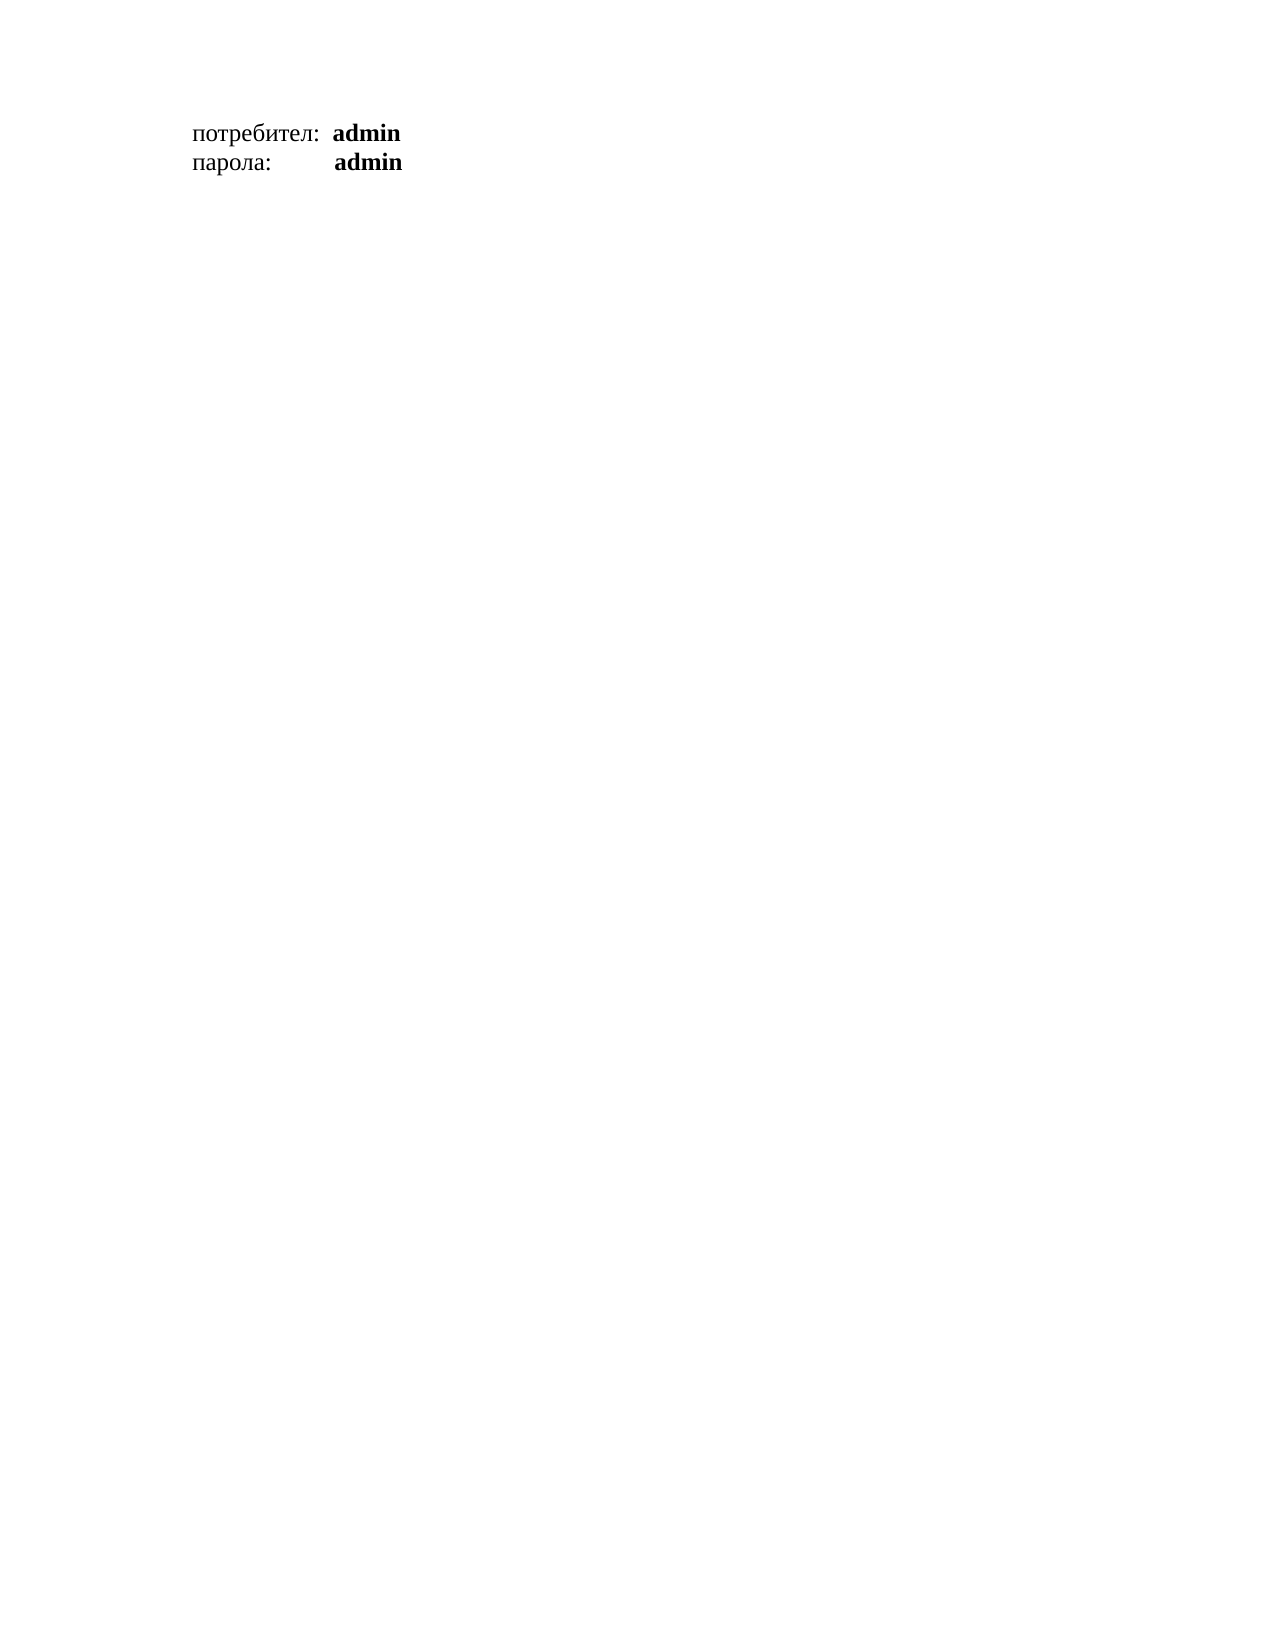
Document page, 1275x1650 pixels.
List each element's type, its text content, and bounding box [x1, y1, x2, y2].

text парола: admin [192, 147, 1157, 176]
text потребител: admin [192, 118, 1157, 147]
